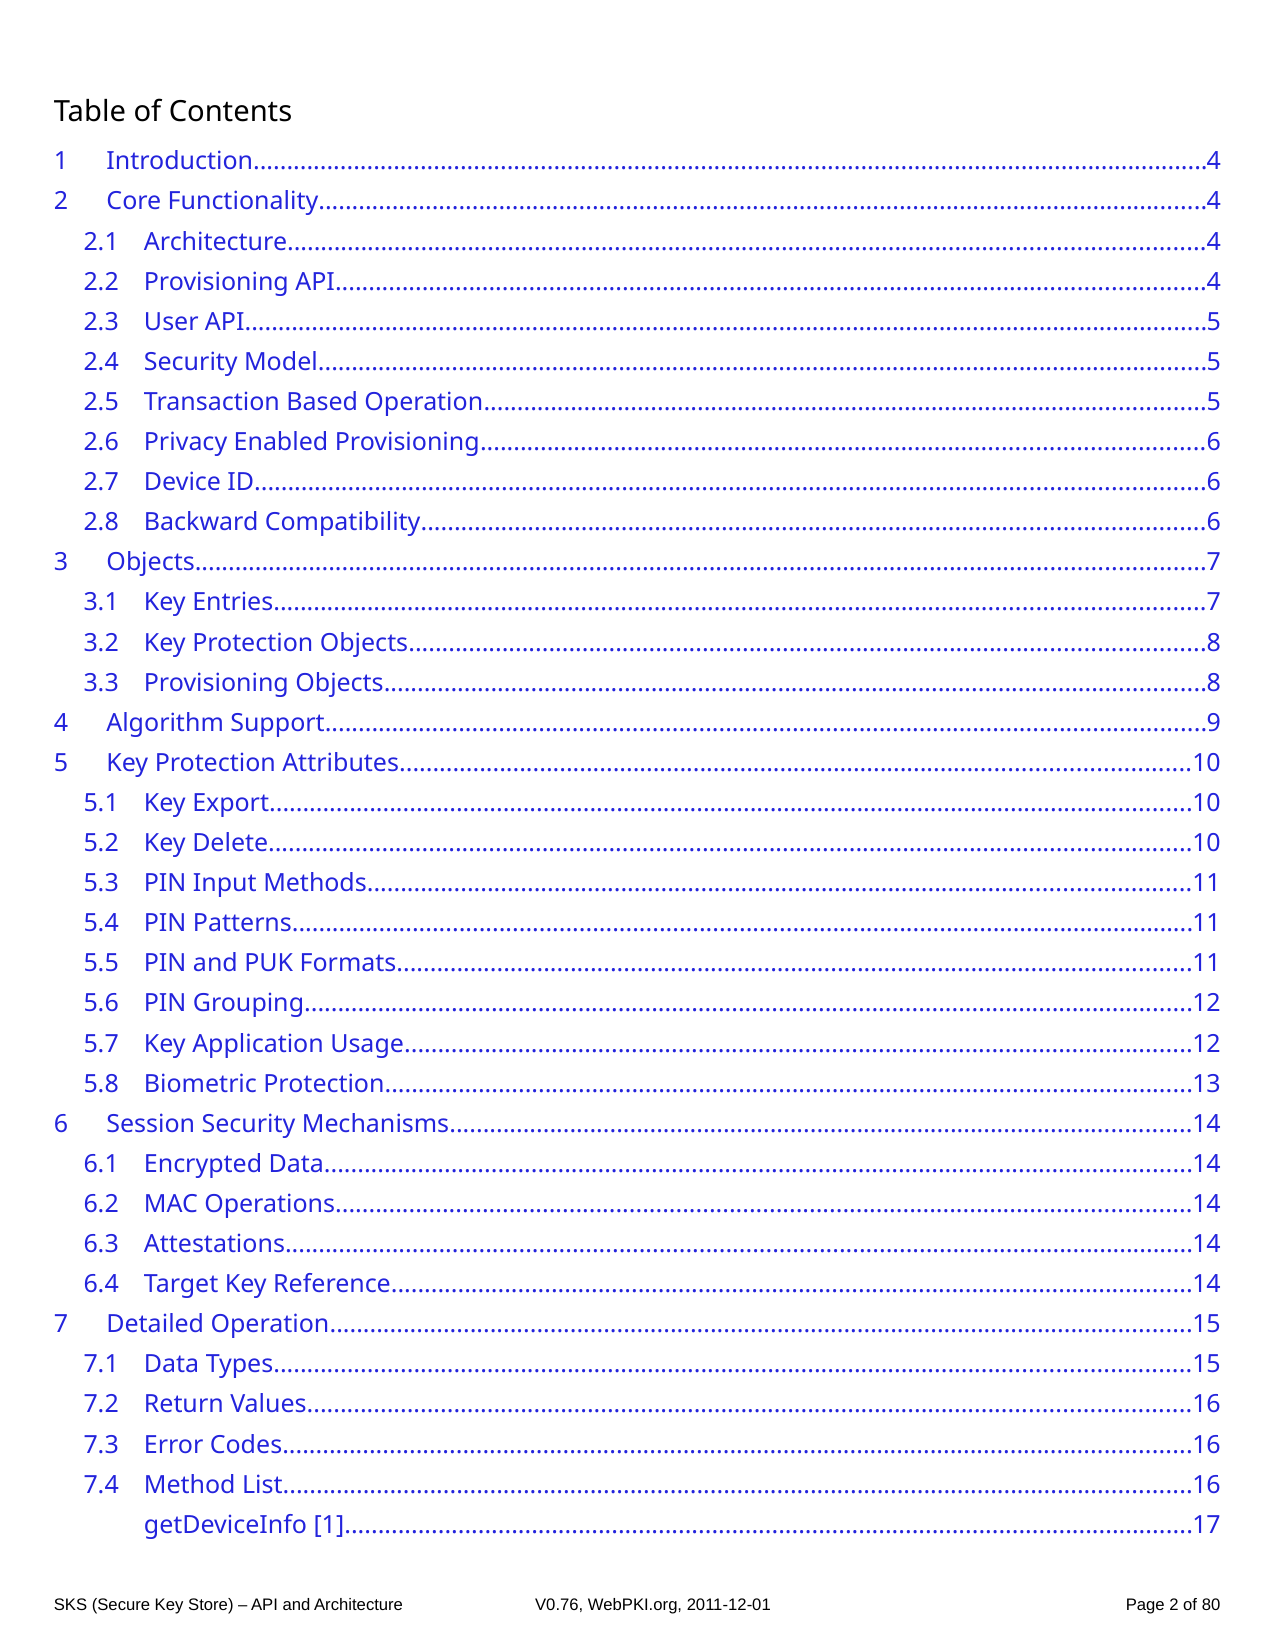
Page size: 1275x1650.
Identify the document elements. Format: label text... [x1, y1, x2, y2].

text 7.2 Return Values 16 [83, 1386, 1221, 1420]
text 3.1 Key Entries 7 [83, 584, 1221, 618]
text 7.1 Data Types 15 [83, 1346, 1221, 1380]
text 7.3 Error Codes 16 [83, 1426, 1221, 1460]
text 5.6 PIN Grouping 12 [83, 985, 1221, 1019]
text 6.4 Target Key Reference 14 [83, 1266, 1221, 1300]
subtitle 7 Detailed Operation 15 [54, 1306, 1221, 1340]
text 5.4 PIN Patterns 11 [83, 905, 1221, 939]
subtitle 6 Session Security Mechanisms 14 [54, 1105, 1221, 1139]
text 5.2 Key Delete 10 [83, 825, 1221, 859]
text 2.7 Device ID 6 [83, 464, 1221, 498]
text 5.5 PIN and PUK Formats 11 [83, 945, 1221, 979]
subtitle 4 Algorithm Support 9 [54, 704, 1221, 738]
text 5.3 PIN Input Methods 11 [83, 865, 1221, 899]
text 2.5 Transaction Based Operation 5 [83, 383, 1221, 418]
text 6.3 Attestations 14 [83, 1226, 1221, 1260]
text 5.8 Biometric Protection 13 [83, 1065, 1221, 1099]
text 2.2 Provisioning API 4 [83, 263, 1221, 297]
subtitle Table of Contents [54, 91, 1221, 130]
text 2.3 User API 5 [83, 303, 1221, 337]
text 3.2 Key Protection Objects 8 [83, 624, 1221, 658]
text 2.1 Architecture 4 [83, 223, 1221, 257]
subtitle 2 Core Functionality 4 [54, 183, 1221, 217]
text 6.1 Encrypted Data 14 [83, 1146, 1221, 1179]
subtitle 5 Key Protection Attributes 10 [54, 744, 1221, 778]
text 3.3 Provisioning Objects 8 [83, 664, 1221, 698]
text 2.8 Backward Compatibility 6 [83, 504, 1221, 538]
text 2.6 Privacy Enabled Provisioning 6 [83, 424, 1221, 458]
text 6.2 MAC Operations 14 [83, 1186, 1221, 1220]
subtitle 3 Objects 7 [54, 544, 1221, 578]
subtitle 1 Introduction 4 [54, 143, 1221, 177]
text 5.7 Key Application Usage 12 [83, 1025, 1221, 1059]
text 7.4 Method List 16 [83, 1466, 1221, 1500]
text 5.1 Key Export 10 [83, 784, 1221, 819]
text 2.4 Security Model 5 [83, 343, 1221, 377]
text getDeviceInfo [1] 17 [144, 1506, 1221, 1541]
